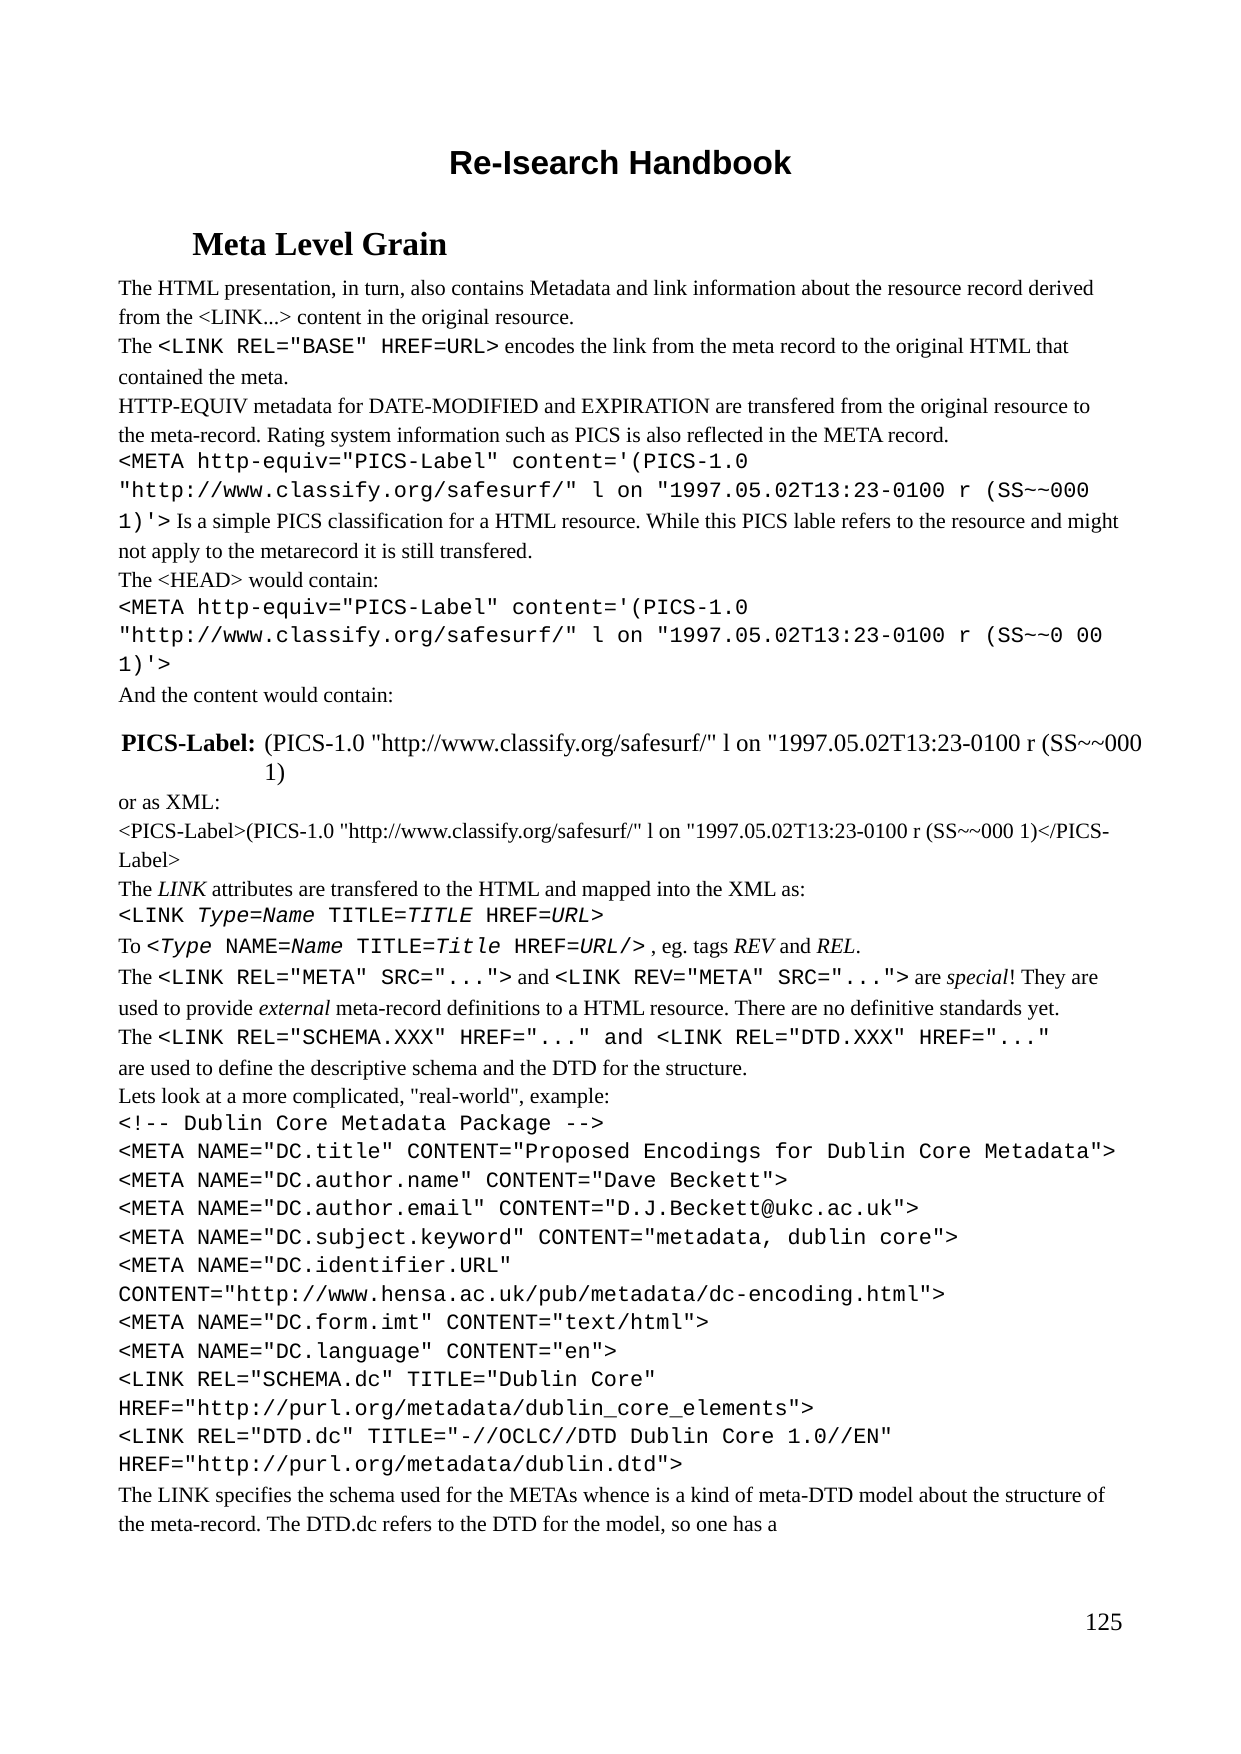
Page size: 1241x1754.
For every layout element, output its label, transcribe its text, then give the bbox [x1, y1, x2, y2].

text The <LINK REL="META" SRC="..."> and <LINK REV="META" SRC="..."> are special! They are used to provide external meta-record definitions to a HTML resource. There are no definitive standards yet. [118, 964, 1122, 1020]
text HTTP-EQUIV metadata for DATE-MODIFIED and EXPIRATION are transfered from the original resource to the meta-record. Rating system information such as PICS is also reflected in the META record. <META http-equiv="PICS-Label" content='(PICS-1.0 "http://www.classify.org/safesurf/" l on "1997.05.02T13:23-0100 r (SS~~000 1)'> Is a simple PICS classification for a HTML resource. While this PICS lable refers to the resource and might not apply to the metarecord it is still transfered. [118, 393, 1122, 563]
text Lets look at a more complicated, "real-world", example: <!-- Dublin Core Metadata Package --> <META NAME="DC.title" CONTENT="Proposed Encodings for Dublin Core Metadata"> <META NAME="DC.author.name" CONTENT="Dave Beckett"> <META NAME="DC.author.email" CONTENT="D.J.Beckett@ukc.ac.uk"> <META NAME="DC.subject.keyword" CONTENT="metadata, dublin core"> <META NAME="DC.identifier.URL" CONTENT="http://www.hensa.ac.uk/pub/metadata/dc-encoding.html"> <META NAME="DC.form.imt" CONTENT="text/html"> <META NAME="DC.language" CONTENT="en"> <LINK REL="SCHEMA.dc" TITLE="Dublin Core" HREF="http://purl.org/metadata/dublin_core_elements"> <LINK REL="DTD.dc" TITLE="-//OCLC//DTD Dublin Core 1.0//EN" HREF="http://purl.org/metadata/dublin.dtd"> The LINK specifies the schema used for the METAs whence is a kind of meta-DTD model about the structure of the meta-record. The DTD.dc refers to the DTD for the model, so one has a [118, 1083, 1122, 1536]
text or as XML: <PICS-Label>(PICS-1.0 "http://www.classify.org/safesurf/" l on "1997.05.02T13:23-0100 r (SS~~000 1)</PICS-Label> [118, 789, 1122, 872]
table_header PICS-Label: [118, 726, 261, 789]
text The HTML presentation, in turn, also contains Metadata and link information about the resource record derived from the <LINK...> content in the original resource. [118, 275, 1122, 329]
table_header (PICS-1.0 "http://www.classify.org/safesurf/" l on "1997.05.02T13:23-0100 r (SS~~000 1) [261, 726, 1157, 789]
subtitle Meta Level Grain [118, 224, 1122, 263]
text The <LINK REL="BASE" HREF=URL> encodes the link from the meta record to the original HTML that contained the meta. [118, 333, 1122, 389]
text The LINK attributes are transfered to the HTML and mapped into the XML as: <LINK Type=Name TITLE=TITLE HREF=URL> To <Type NAME=Name TITLE=Title HREF=URL/> , eg. tags REV and REL. [118, 876, 1122, 960]
text The <LINK REL="SCHEMA.XXX" HREF="..." and <LINK REL="DTD.XXX" HREF="..." are used to define the descriptive schema and the DTD for the structure. [118, 1024, 1122, 1080]
text The <HEAD> would contain: <META http-equiv="PICS-Label" content='(PICS-1.0 "http://www.classify.org/safesurf/" l on "1997.05.02T13:23-0100 r (SS~~0 00 1)'> And the content would contain: [118, 567, 1122, 707]
